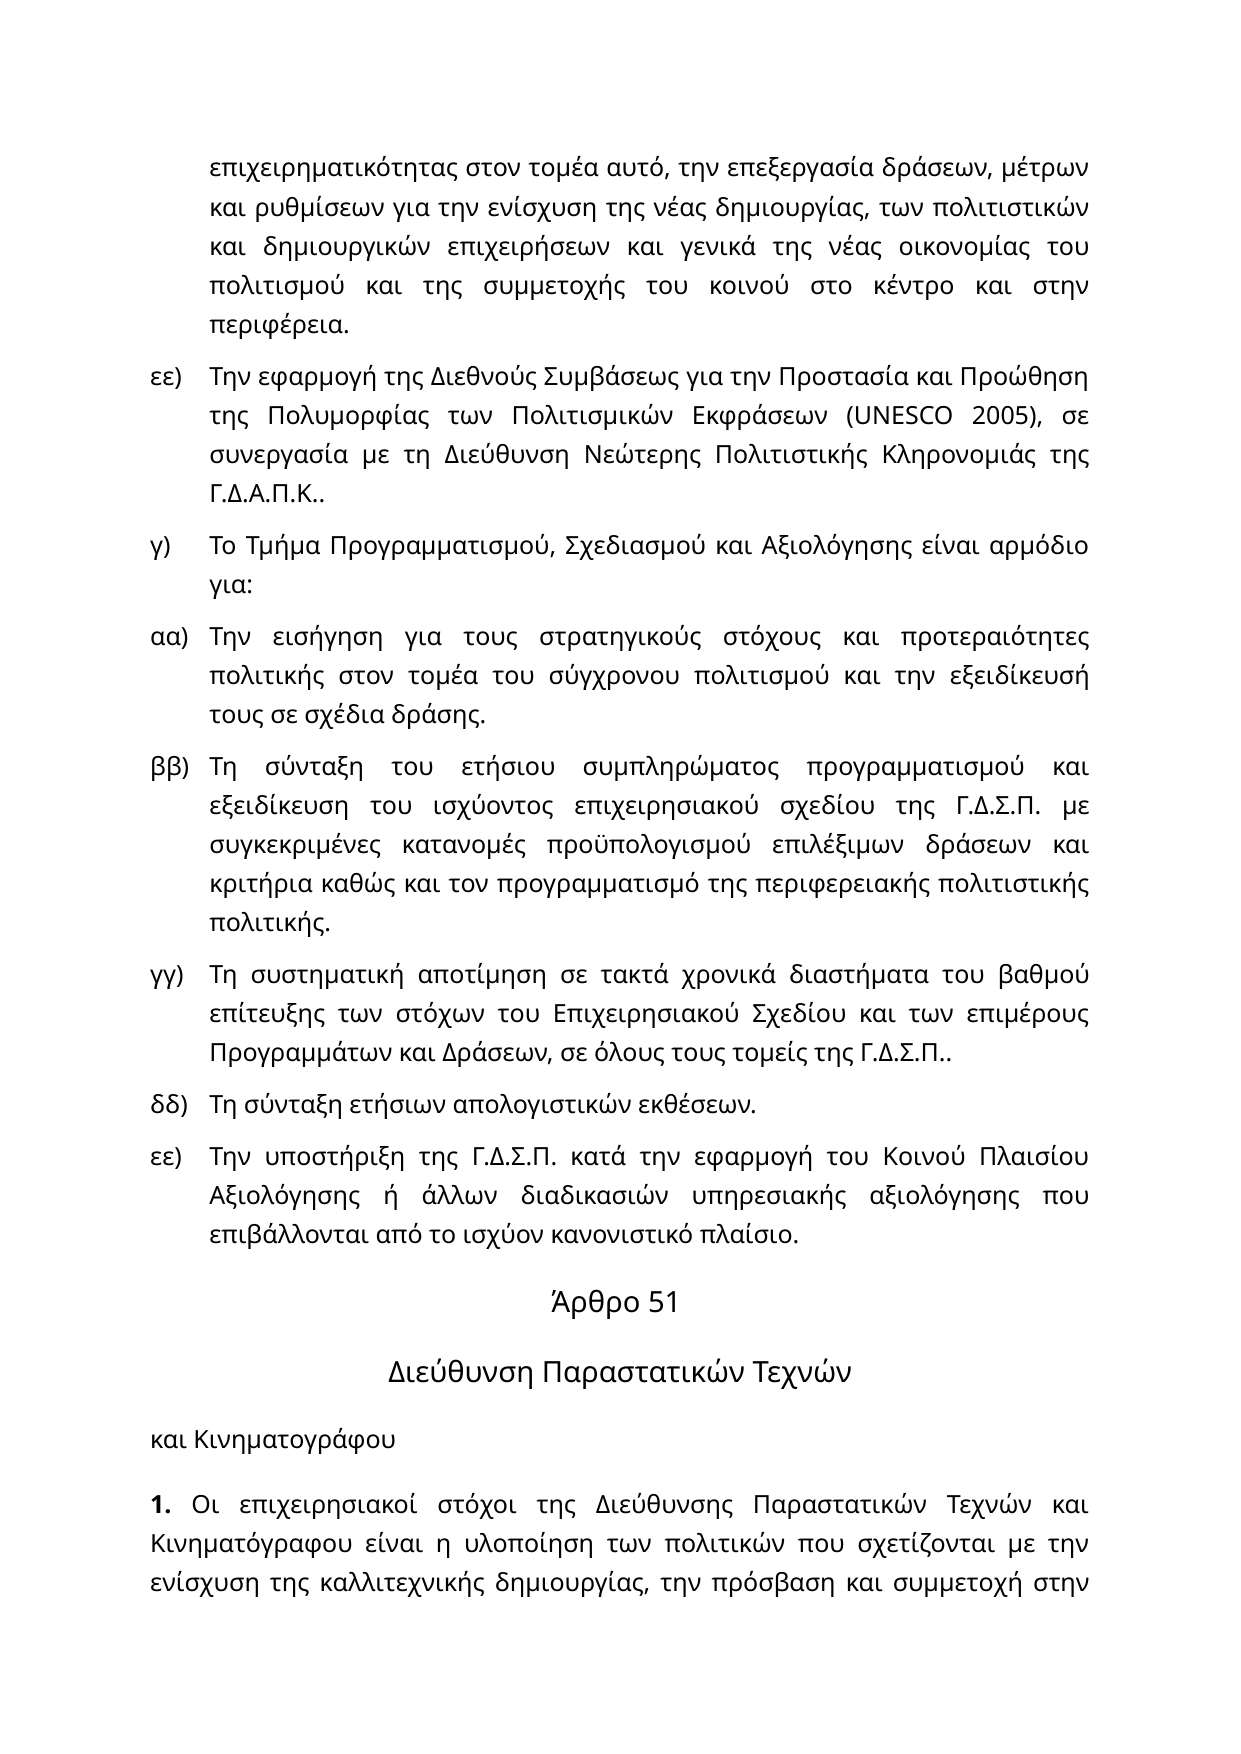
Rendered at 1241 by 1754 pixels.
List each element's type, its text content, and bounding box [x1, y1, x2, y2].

list ββ) Τη σύνταξη του ετήσιου συμπληρώματος προγραμματισμού και εξειδίκευση του ισχύοντος επιχειρησιακού σχεδίου της Γ.Δ.Σ.Π. με συγκεκριμένες κατανομές προϋπολογισμού επιλέξιμων δράσεων και κριτήρια καθώς και τον προγραμματισμό της περιφερειακής πολιτιστικής πολιτικής. [150, 748, 1090, 939]
list γ) Το Τμήμα Προγραμματισμού, Σχεδιασμού και Αξιολόγησης είναι αρμόδιο για: [150, 527, 1090, 601]
text και Κινηματογράφου [150, 1422, 1090, 1456]
text 1. Οι επιχειρησιακοί στόχοι της Διεύθυνσης Παραστατικών Τεχνών και Κινηματόγραφου είναι η υλοποίηση των πολιτικών που σχετίζονται με την ενίσχυση της καλλιτεχνικής δημιουργίας, την πρόσβαση και συμμετοχή στην [150, 1486, 1090, 1599]
list γγ) Τη συστηματική αποτίμηση σε τακτά χρονικά διαστήματα του βαθμού επίτευξης των στόχων του Επιχειρησιακού Σχεδίου και των επιμέρους Προγραμμάτων και Δράσεων, σε όλους τους τομείς της Γ.Δ.Σ.Π.. [150, 957, 1090, 1069]
list εε) Την υποστήριξη της Γ.Δ.Σ.Π. κατά την εφαρμογή του Κοινού Πλαισίου Αξιολόγησης ή άλλων διαδικασιών υπηρεσιακής αξιολόγησης που επιβάλλονται από το ισχύον κανονιστικό πλαίσιο. [150, 1138, 1090, 1251]
list αα) Την εισήγηση για τους στρατηγικούς στόχους και προτεραιότητες πολιτικής στον τομέα του σύγχρονου πολιτισμού και την εξειδίκευσή τους σε σχέδια δράσης. [150, 618, 1090, 731]
list επιχειρηματικότητας στον τομέα αυτό, την επεξεργασία δράσεων, μέτρων και ρυθμίσεων για την ενίσχυση της νέας δημιουργίας, των πολιτιστικών και δημιουργικών επιχειρήσεων και γενικά της νέας οικονομίας του πολιτισμού και της συμμετοχής του κοινού στο κέντρο και στην περιφέρεια. [150, 150, 1090, 341]
subtitle Διεύθυνση Παραστατικών Τεχνών [150, 1351, 1090, 1391]
list δδ) Τη σύνταξη ετήσιων απολογιστικών εκθέσεων. [150, 1087, 1090, 1121]
subtitle Άρθρο 51 [150, 1281, 1090, 1321]
list εε) Την εφαρμογή της Διεθνούς Συμβάσεως για την Προστασία και Προώθηση της Πολυμορφίας των Πολιτισμικών Εκφράσεων (UNESCO 2005), σε συνεργασία με τη Διεύθυνση Νεώτερης Πολιτιστικής Κληρονομιάς της Γ.Δ.Α.Π.Κ.. [150, 358, 1090, 510]
